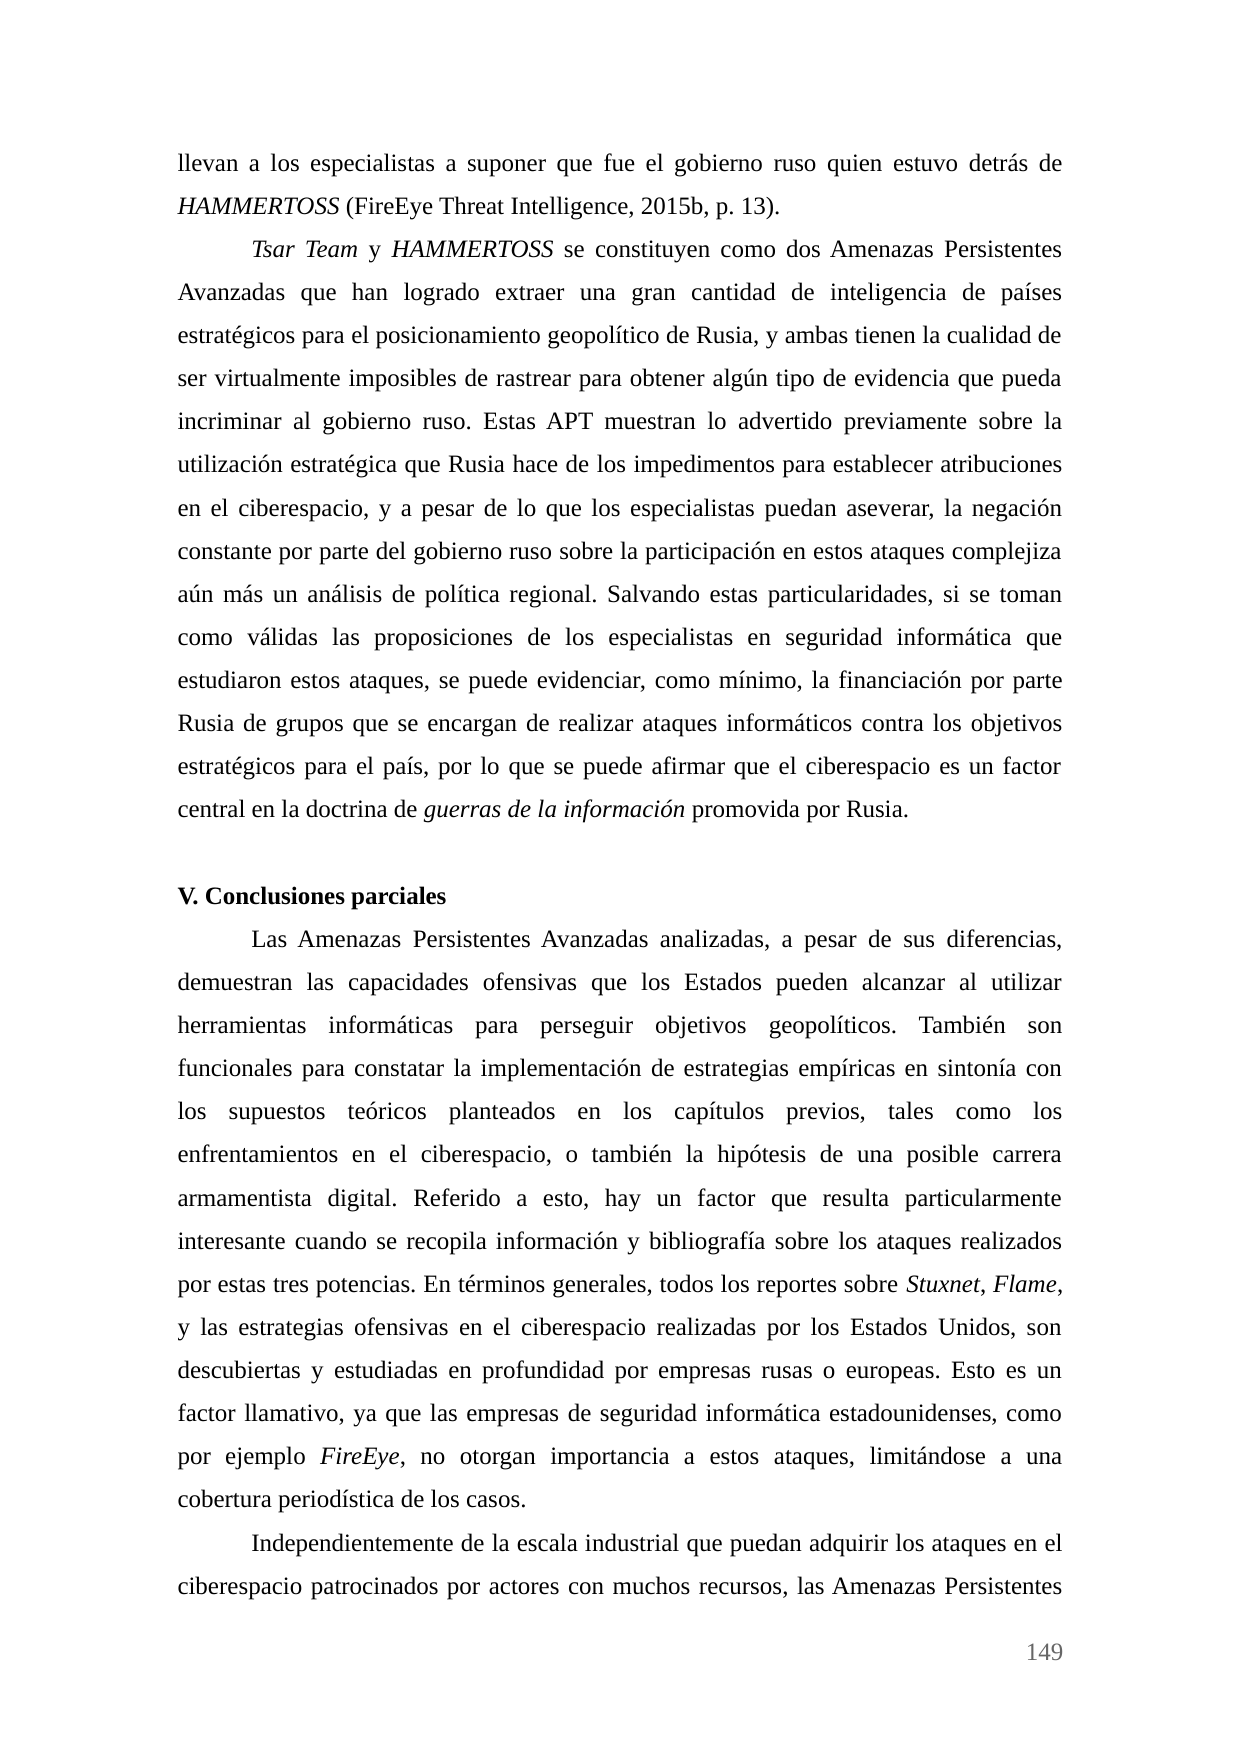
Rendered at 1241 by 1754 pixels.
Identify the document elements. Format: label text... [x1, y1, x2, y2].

text Las Amenazas Persistentes Avanzadas analizadas, a pesar de sus diferencias, demuestran las capacidades ofensivas que los Estados pueden alcanzar al utilizar herramientas informáticas para perseguir objetivos geopolíticos. También son funcionales para constatar la implementación de estrategias empíricas en sintonía con los supuestos teóricos planteados en los capítulos previos, tales como los enfrentamientos en el ciberespacio, o también la hipótesis de una posible carrera armamentista digital. Referido a esto, hay un factor que resulta particularmente interesante cuando se recopila información y bibliografía sobre los ataques realizados por estas tres potencias. En términos generales, todos los reportes sobre Stuxnet, Flame, y las estrategias ofensivas en el ciberespacio realizadas por los Estados Unidos, son descubiertas y estudiadas en profundidad por empresas rusas o europeas. Esto es un factor llamativo, ya que las empresas de seguridad informática estadounidenses, como por ejemplo FireEye, no otorgan importancia a estos ataques, limitándose a una cobertura periodística de los casos. [177, 924, 1063, 1513]
text Tsar Team y HAMMERTOSS se constituyen como dos Amenazas Persistentes Avanzadas que han logrado extraer una gran cantidad de inteligencia de países estratégicos para el posicionamiento geopolítico de Rusia, y ambas tienen la cualidad de ser virtualmente imposibles de rastrear para obtener algún tipo de evidencia que pueda incriminar al gobierno ruso. Estas APT muestran lo advertido previamente sobre la utilización estratégica que Rusia hace de los impedimentos para establecer atribuciones en el ciberespacio, y a pesar de lo que los especialistas puedan aseverar, la negación constante por parte del gobierno ruso sobre la participación en estos ataques complejiza aún más un análisis de política regional. Salvando estas particularidades, si se toman como válidas las proposiciones de los especialistas en seguridad informática que estudiaron estos ataques, se puede evidenciar, como mínimo, la financiación por parte Rusia de grupos que se encargan de realizar ataques informáticos contra los objetivos estratégicos para el país, por lo que se puede afirmar que el ciberespacio es un factor central en la doctrina de guerras de la información promovida por Rusia. [177, 234, 1063, 823]
text Independientemente de la escala industrial que puedan adquirir los ataques en el ciberespacio patrocinados por actores con muchos recursos, las Amenazas Persistentes [177, 1528, 1063, 1599]
text llevan a los especialistas a suponer que fue el gobierno ruso quien estuvo detrás de HAMMERTOSS (FireEye Threat Intelligence, 2015b, p. 13). [177, 148, 1063, 219]
text V. Conclusiones parciales [177, 881, 1063, 909]
